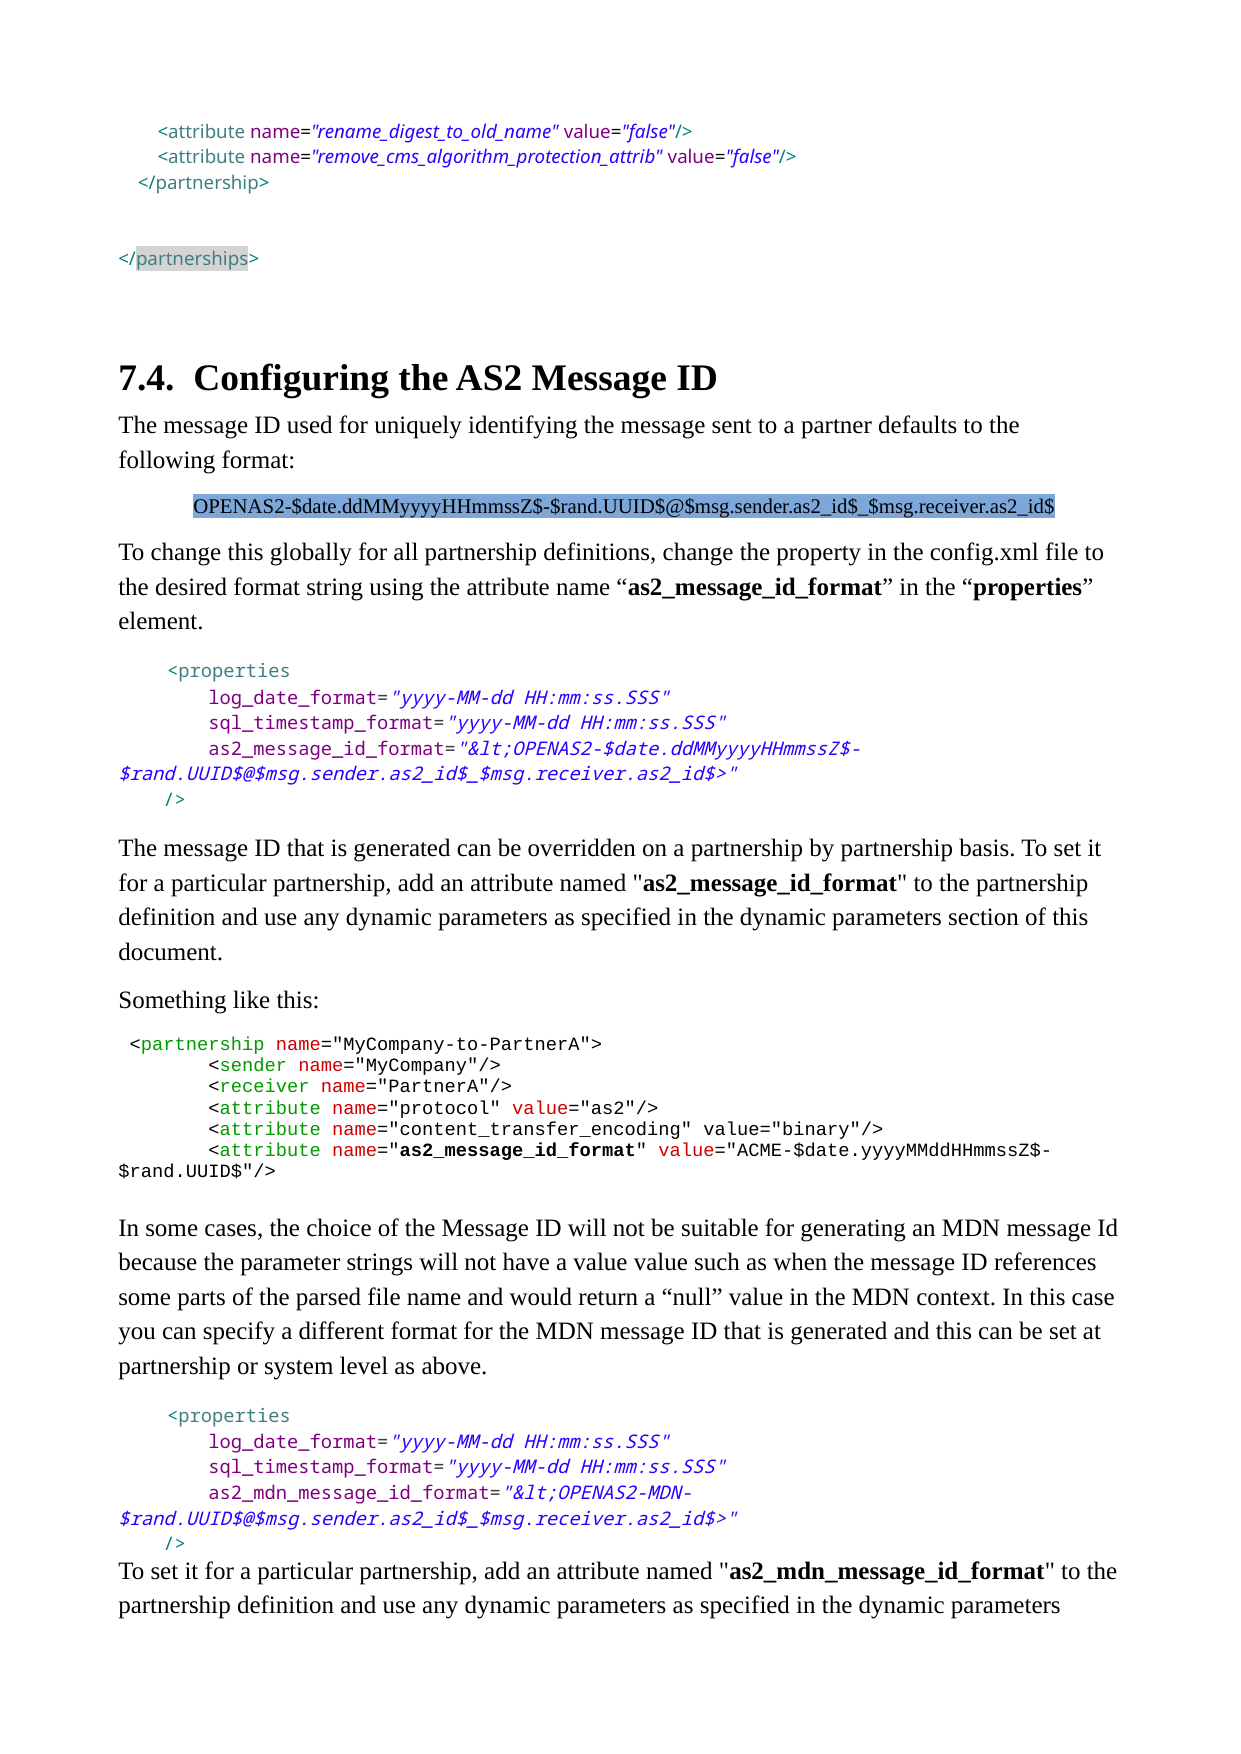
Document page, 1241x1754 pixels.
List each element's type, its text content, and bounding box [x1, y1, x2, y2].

text /> [118, 1530, 1122, 1556]
text as2_mdn_message_id_format="&lt;OPENAS2-MDN-$rand.UUID$@$msg.sender.as2_id$_$msg.receiver.as2_id$>" [118, 1479, 1122, 1530]
text log_date_format="yyyy-MM-dd HH:mm:ss.SSS" [118, 684, 1122, 709]
text log_date_format="yyyy-MM-dd HH:mm:ss.SSS" [118, 1428, 1122, 1454]
text sql_timestamp_format="yyyy-MM-dd HH:mm:ss.SSS" [118, 1454, 1122, 1479]
text OPENAS2-$date.ddMMyyyyHHmmssZ$-$rand.UUID$@$msg.sender.as2_id$_$msg.receiver.as2_id$ [193, 494, 1122, 518]
text <sender name="MyCompany"/> [118, 1056, 1122, 1077]
text <attribute name="remove_cms_algorithm_protection_attrib" value="false"/> [118, 144, 1122, 169]
text To change this globally for all partnership definitions, change the property in the config.xml file to the desired format string using the attribute name “as2_message_id_format” in the “properties” element. [118, 537, 1122, 635]
subtitle Configuring the AS2 Message ID [118, 355, 1122, 398]
text Something like this: [118, 986, 1122, 1014]
text To set it for a particular partnership, add an attribute named "as2_mdn_message_id_format" to the partnership definition and use any dynamic parameters as specified in the dynamic parameters [118, 1556, 1122, 1619]
text sql_timestamp_format="yyyy-MM-dd HH:mm:ss.SSS" [118, 709, 1122, 735]
text <attribute name="content_transfer_encoding" value="binary"/> [118, 1120, 1122, 1141]
text The message ID that is generated can be overridden on a partnership by partnership basis. To set it for a particular partnership, add an attribute named "as2_message_id_format" to the partnership definition and use any dynamic parameters as specified in the dynamic parameters section of this document. [118, 833, 1122, 965]
text <properties [118, 656, 1122, 684]
text </partnership> [118, 169, 1122, 195]
text In some cases, the choice of the Message ID will not be suitable for generating an MDN message Id because the parameter strings will not have a value value such as when the message ID references some parts of the parsed file name and would return a “null” value in the MDN context. In this case you can specify a different format for the MDN message ID that is generated and this can be set at partnership or system level as above. [118, 1213, 1122, 1379]
text <partnership name="MyCompany-to-PartnerA"> [118, 1035, 1122, 1056]
text <attribute name="rename_digest_to_old_name" value="false"/> [118, 118, 1122, 144]
text The message ID used for uniquely identifying the message sent to a partner defaults to the following format: [118, 411, 1122, 474]
text as2_message_id_format="&lt;OPENAS2-$date.ddMMyyyyHHmmssZ$-$rand.UUID$@$msg.sender.as2_id$_$msg.receiver.as2_id$>" [118, 735, 1122, 786]
text <attribute name="protocol" value="as2"/> [118, 1098, 1122, 1120]
text <attribute name="as2_message_id_format" value="ACME-$date.yyyyMMddHHmmssZ$-$rand.UUID$"/> [118, 1141, 1122, 1183]
text <receiver name="PartnerA"/> [118, 1077, 1122, 1098]
text </partnerships> [118, 246, 1122, 271]
text /> [118, 786, 1122, 812]
text <properties [118, 1400, 1122, 1428]
